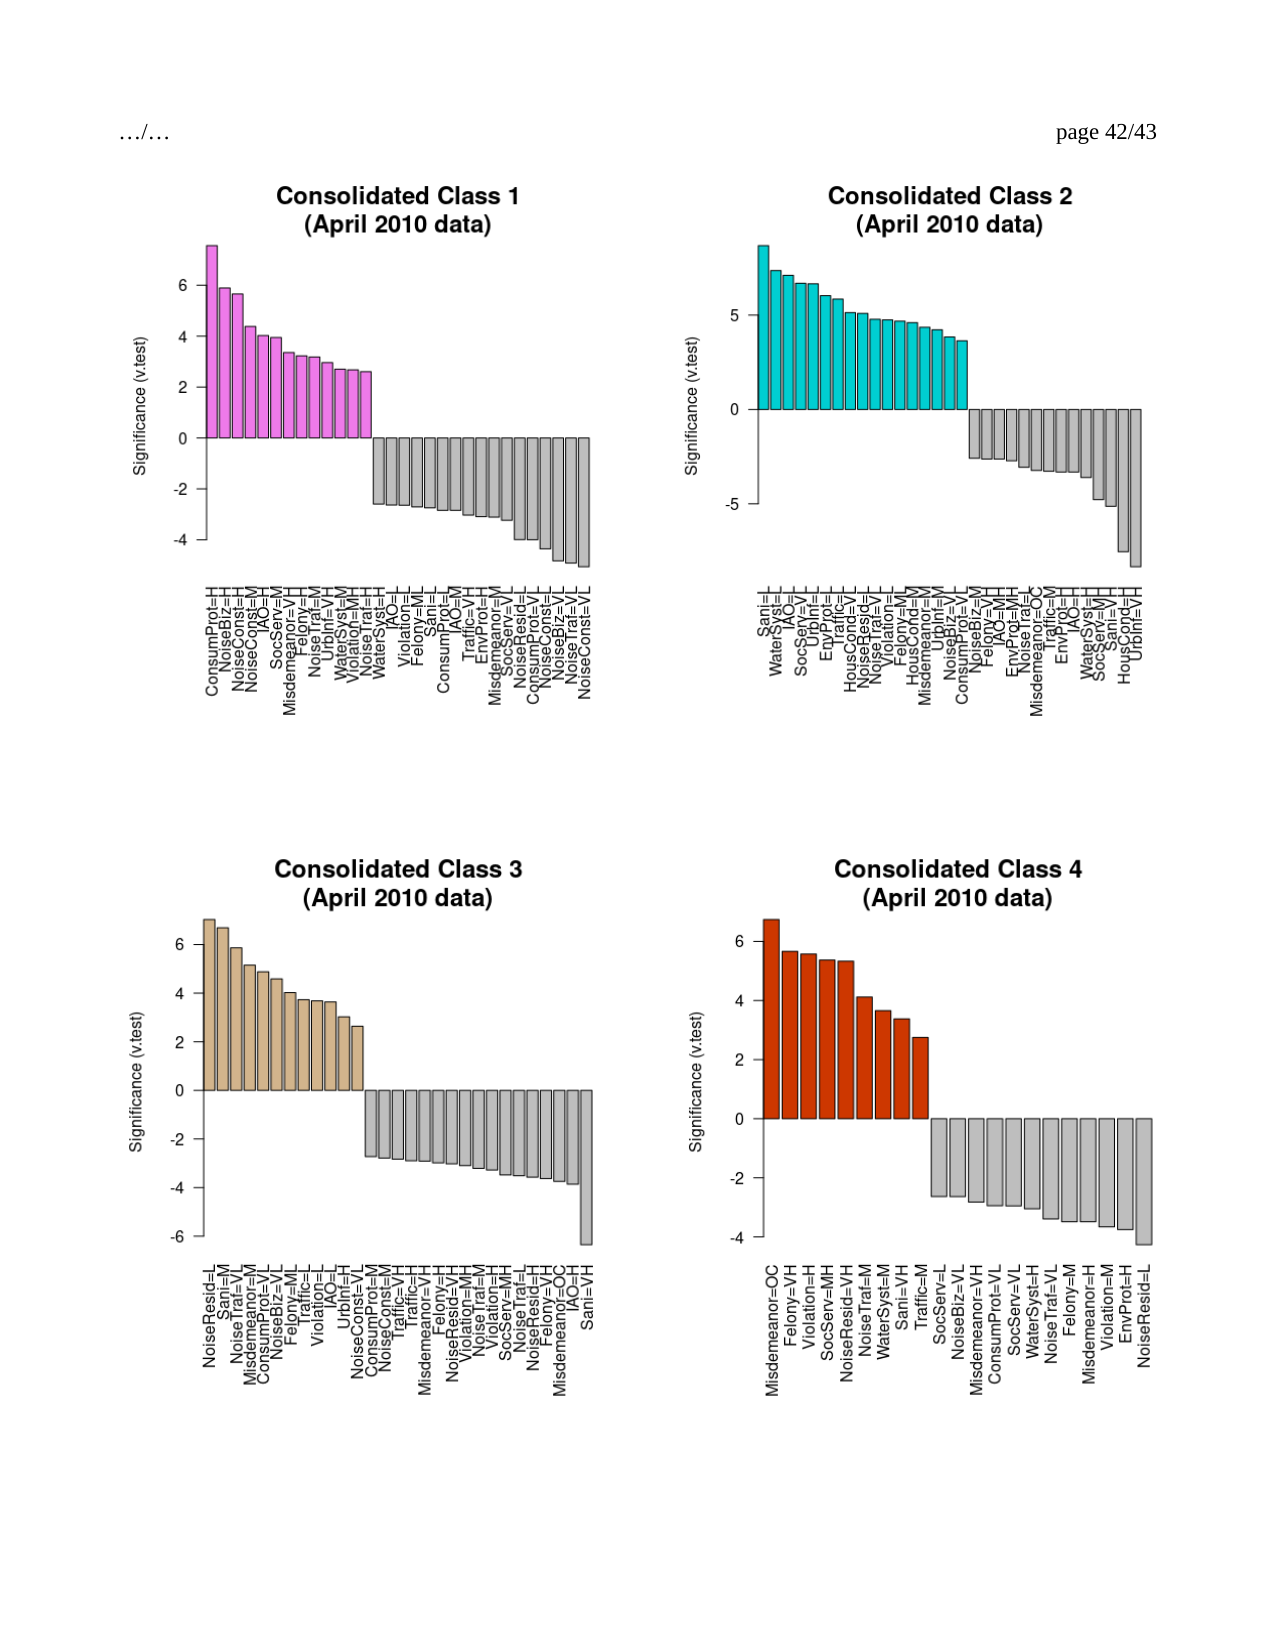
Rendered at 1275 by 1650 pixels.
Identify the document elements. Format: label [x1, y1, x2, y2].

picture [122, 850, 1162, 1405]
picture [118, 177, 1157, 726]
